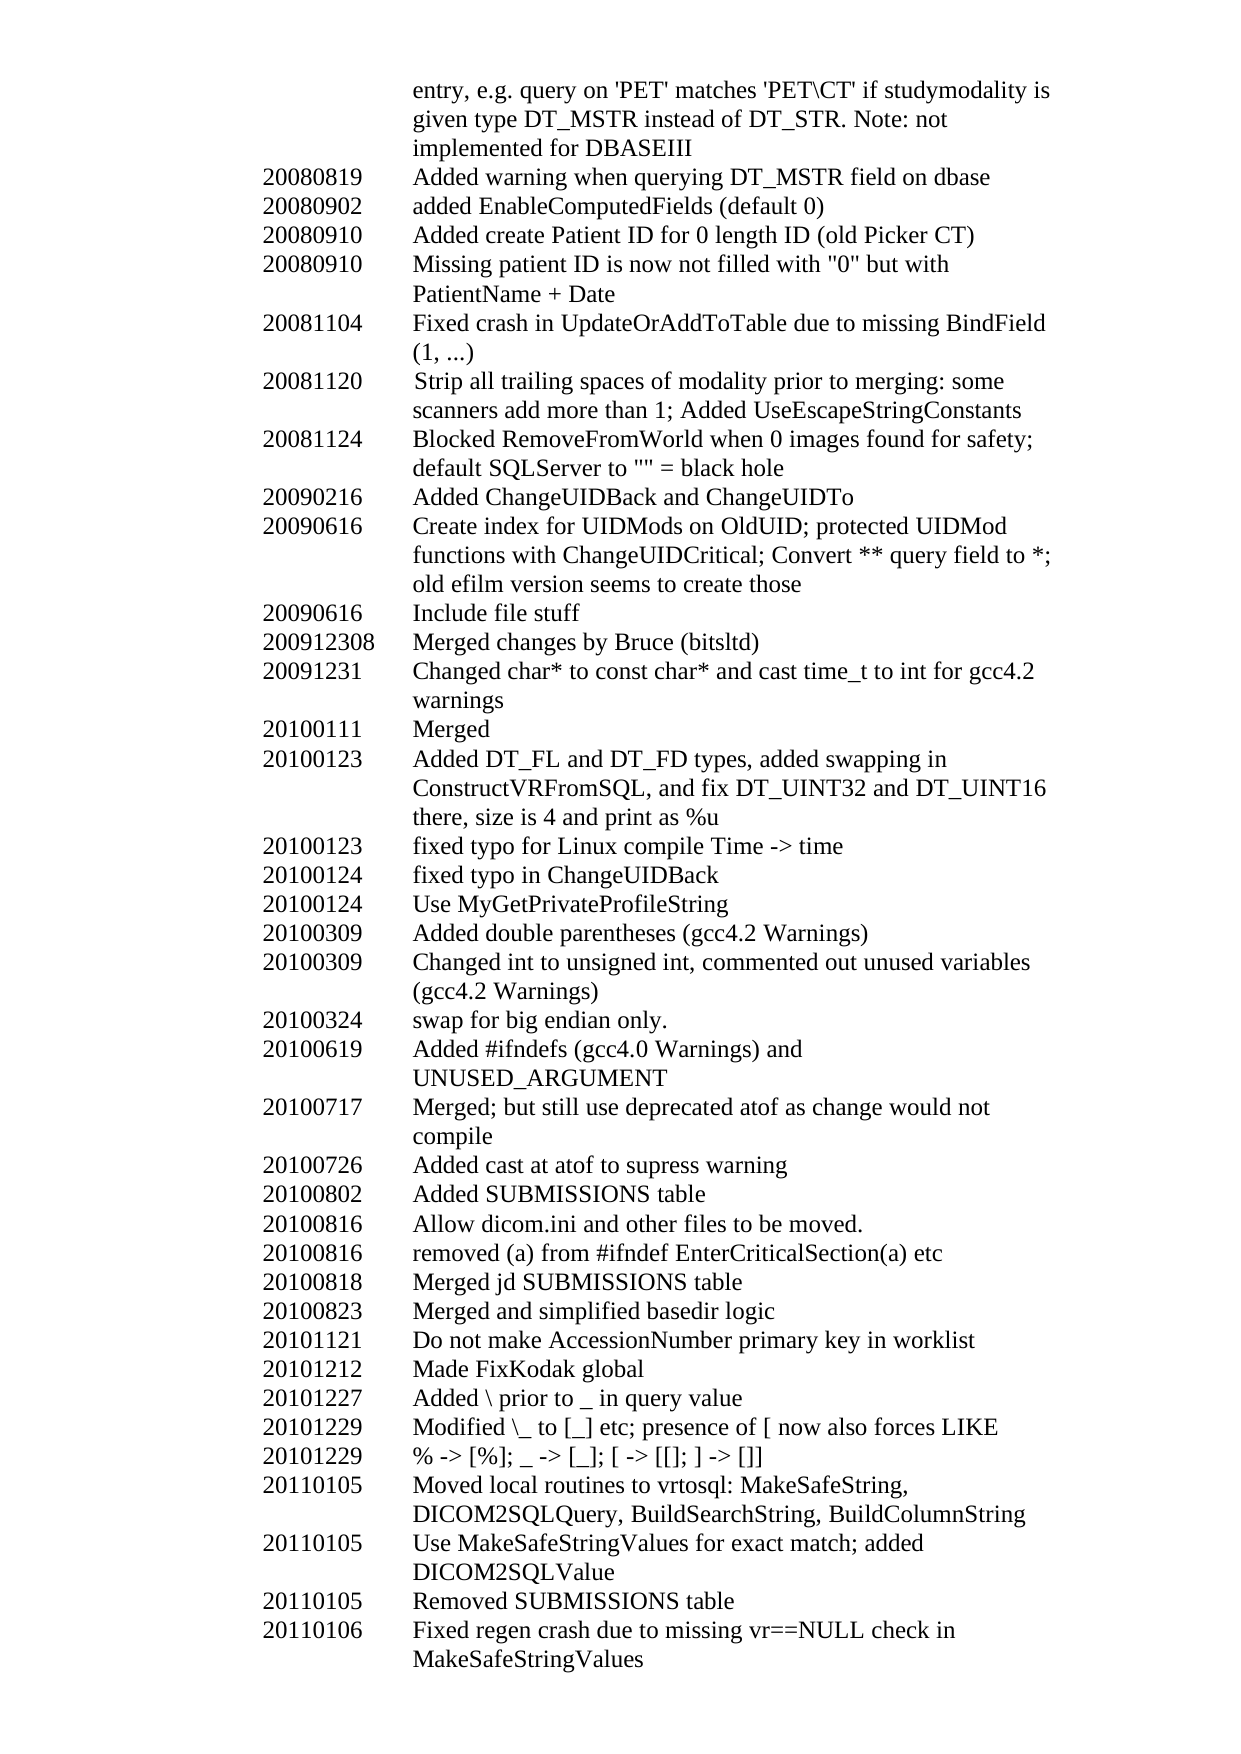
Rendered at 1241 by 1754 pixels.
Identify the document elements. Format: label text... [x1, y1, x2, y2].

text 20101229 Modified \_ to [_] etc; presence of [ now also forces LIKE [262, 1412, 1053, 1441]
text 20100111 Merged [262, 714, 1053, 743]
text 20080910 Missing patient ID is now not filled with "0" but with PatientName + Date [262, 249, 1053, 307]
text 20080902 added EnableComputedFields (default 0) [262, 191, 1053, 220]
text 20100123 Added DT_FL and DT_FD types, added swapping in ConstructVRFromSQL, and fix DT_UINT32 and DT_UINT16 there, size is 4 and print as %u [262, 743, 1053, 831]
text 20090216 Added ChangeUIDBack and ChangeUIDTo [262, 482, 1053, 511]
text 20081104 Fixed crash in UpdateOrAddToTable due to missing BindField (1, ...) [262, 307, 1053, 366]
text 20100823 Merged and simplified basedir logic [262, 1296, 1053, 1325]
text 20101121 Do not make AccessionNumber primary key in worklist [262, 1325, 1053, 1354]
text 20081120 Strip all trailing spaces of modality prior to merging: some scanners add more than 1; Added UseEscapeStringConstants [262, 366, 1053, 424]
text 20100816 removed (a) from #ifndef EnterCriticalSection(a) etc [262, 1237, 1053, 1267]
text 20101212 Made FixKodak global [262, 1354, 1053, 1383]
text 20100309 Added double parentheses (gcc4.2 Warnings) [262, 918, 1053, 947]
text 20080910 Added create Patient ID for 0 length ID (old Picker CT) [262, 220, 1053, 249]
text 20101227 Added \ prior to _ in query value [262, 1383, 1053, 1412]
text 20110105 Moved local routines to vrtosql: MakeSafeString, DICOM2SQLQuery, BuildSearchString, BuildColumnString [262, 1470, 1053, 1528]
text 20090616 Include file stuff [262, 598, 1053, 627]
text 200912308 Merged changes by Bruce (bitsltd) [262, 627, 1053, 656]
text 20091231 Changed char* to const char* and cast time_t to int for gcc4.2 warnings [262, 656, 1053, 714]
text 20100309 Changed int to unsigned int, commented out unused variables (gcc4.2 Warnings) [262, 947, 1053, 1005]
text 20100324 swap for big endian only. [262, 1005, 1053, 1034]
text 20100619 Added #ifndefs (gcc4.0 Warnings) and UNUSED_ARGUMENT [262, 1034, 1053, 1092]
text 20101229 % -> [%]; _ -> [_]; [ -> [[]; ] -> []] [262, 1441, 1053, 1470]
text 20110105 Use MakeSafeStringValues for exact match; added DICOM2SQLValue [262, 1528, 1053, 1586]
text 20100123 fixed typo for Linux compile Time -> time [262, 831, 1053, 860]
text 20100802 Added SUBMISSIONS table [262, 1179, 1053, 1208]
text 20090616 Create index for UIDMods on OldUID; protected UIDMod functions with ChangeUIDCritical; Convert ** query field to *; old efilm version seems to create those [262, 511, 1053, 598]
text 20100816 Allow dicom.ini and other files to be moved. [262, 1208, 1053, 1237]
text 20100717 Merged; but still use deprecated atof as change would not compile [262, 1092, 1053, 1150]
text 20081124 Blocked RemoveFromWorld when 0 images found for safety; default SQLServer to "" = black hole [262, 424, 1053, 482]
text 20100818 Merged jd SUBMISSIONS table [262, 1267, 1053, 1296]
text 20100124 fixed typo in ChangeUIDBack [262, 860, 1053, 889]
text 20110105 Removed SUBMISSIONS table [262, 1586, 1053, 1615]
text 20110106 Fixed regen crash due to missing vr==NULL check in MakeSafeStringValues [262, 1615, 1053, 1673]
text 20100124 Use MyGetPrivateProfileString [262, 889, 1053, 918]
text 20100726 Added cast at atof to supress warning [262, 1150, 1053, 1179]
text entry, e.g. query on 'PET' matches 'PET\CT' if studymodality is given type DT_MSTR instead of DT_STR. Note: not implemented for DBASEIII [262, 75, 1053, 162]
text 20080819 Added warning when querying DT_MSTR field on dbase [262, 162, 1053, 191]
